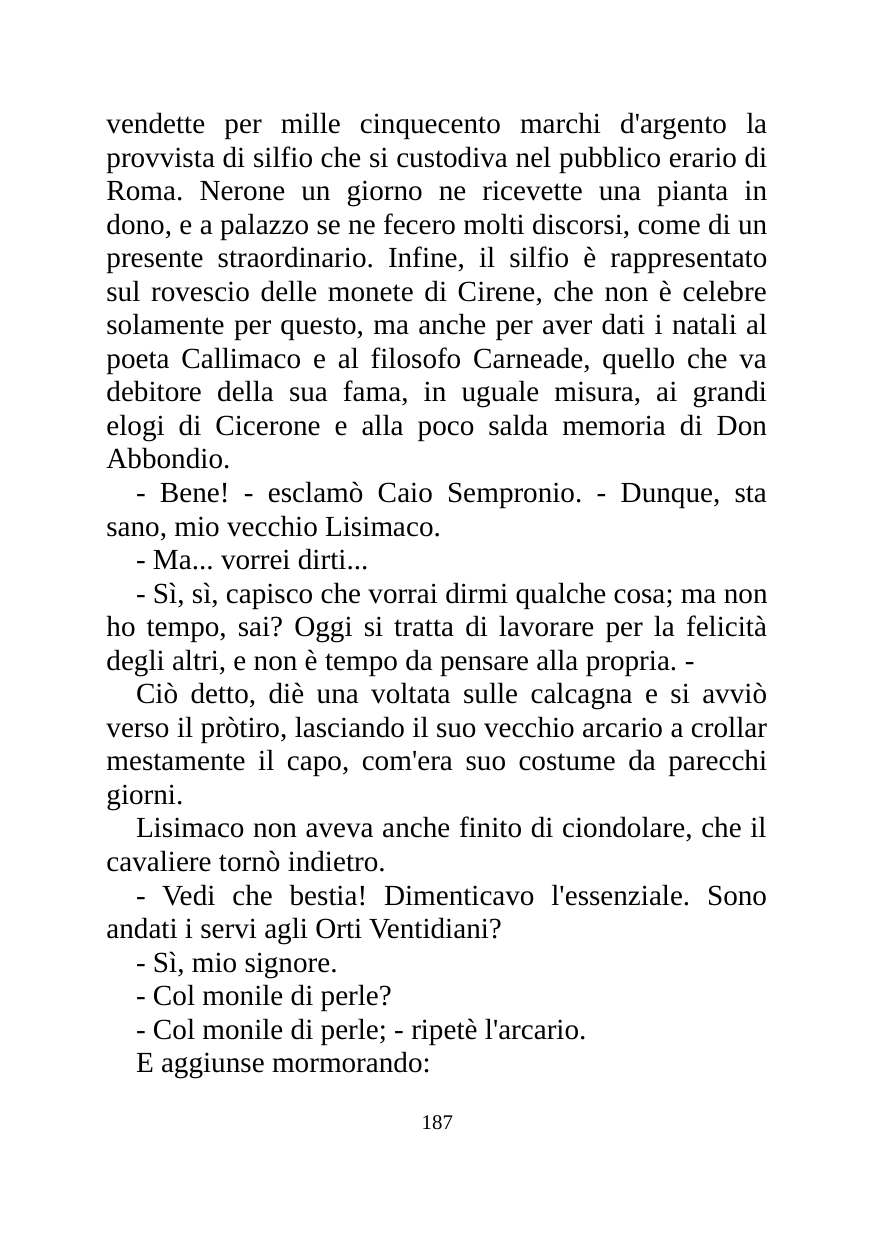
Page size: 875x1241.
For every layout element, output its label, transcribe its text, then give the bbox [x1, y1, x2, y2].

text E aggiunse mormorando: [106, 1045, 768, 1079]
text - Col monile di perle? [106, 978, 768, 1012]
text - Bene! - esclamò Caio Sempronio. - Dunque, sta sano, mio vecchio Lisimaco. [106, 475, 768, 542]
text - Sì, mio signore. [106, 945, 768, 978]
text - Ma... vorrei dirti... [106, 542, 768, 576]
text - Sì, sì, capisco che vorrai dirmi qualche cosa; ma non ho tempo, sai? Oggi si tratta di lavorare per la felicità degli altri, e non è tempo da pensare alla propria. - [106, 576, 768, 676]
text Ciò detto, diè una voltata sulle calcagna e si avviò verso il pròtiro, lasciando il suo vecchio arcario a crollar mestamente il capo, com'era suo costume da parecchi giorni. [106, 676, 768, 811]
text - Col monile di perle; - ripetè l'arcario. [106, 1012, 768, 1045]
text - Vedi che bestia! Dimenticavo l'essenziale. Sono andati i servi agli Orti Ventidiani? [106, 878, 768, 945]
text vendette per mille cinquecento marchi d'argento la provvista di silfio che si custodiva nel pubblico erario di Roma. Nerone un giorno ne ricevette una pianta in dono, e a palazzo se ne fecero molti discorsi, come di un presente straordinario. Infine, il silfio è rappresentato sul rovescio delle monete di Cirene, che non è celebre solamente per questo, ma anche per aver dati i natali al poeta Callimaco e al filosofo Carneade, quello che va debitore della sua fama, in uguale misura, ai grandi elogi di Cicerone e alla poco salda memoria di Don Abbondio. [106, 106, 768, 475]
text Lisimaco non aveva anche finito di ciondolare, che il cavaliere tornò indietro. [106, 811, 768, 878]
